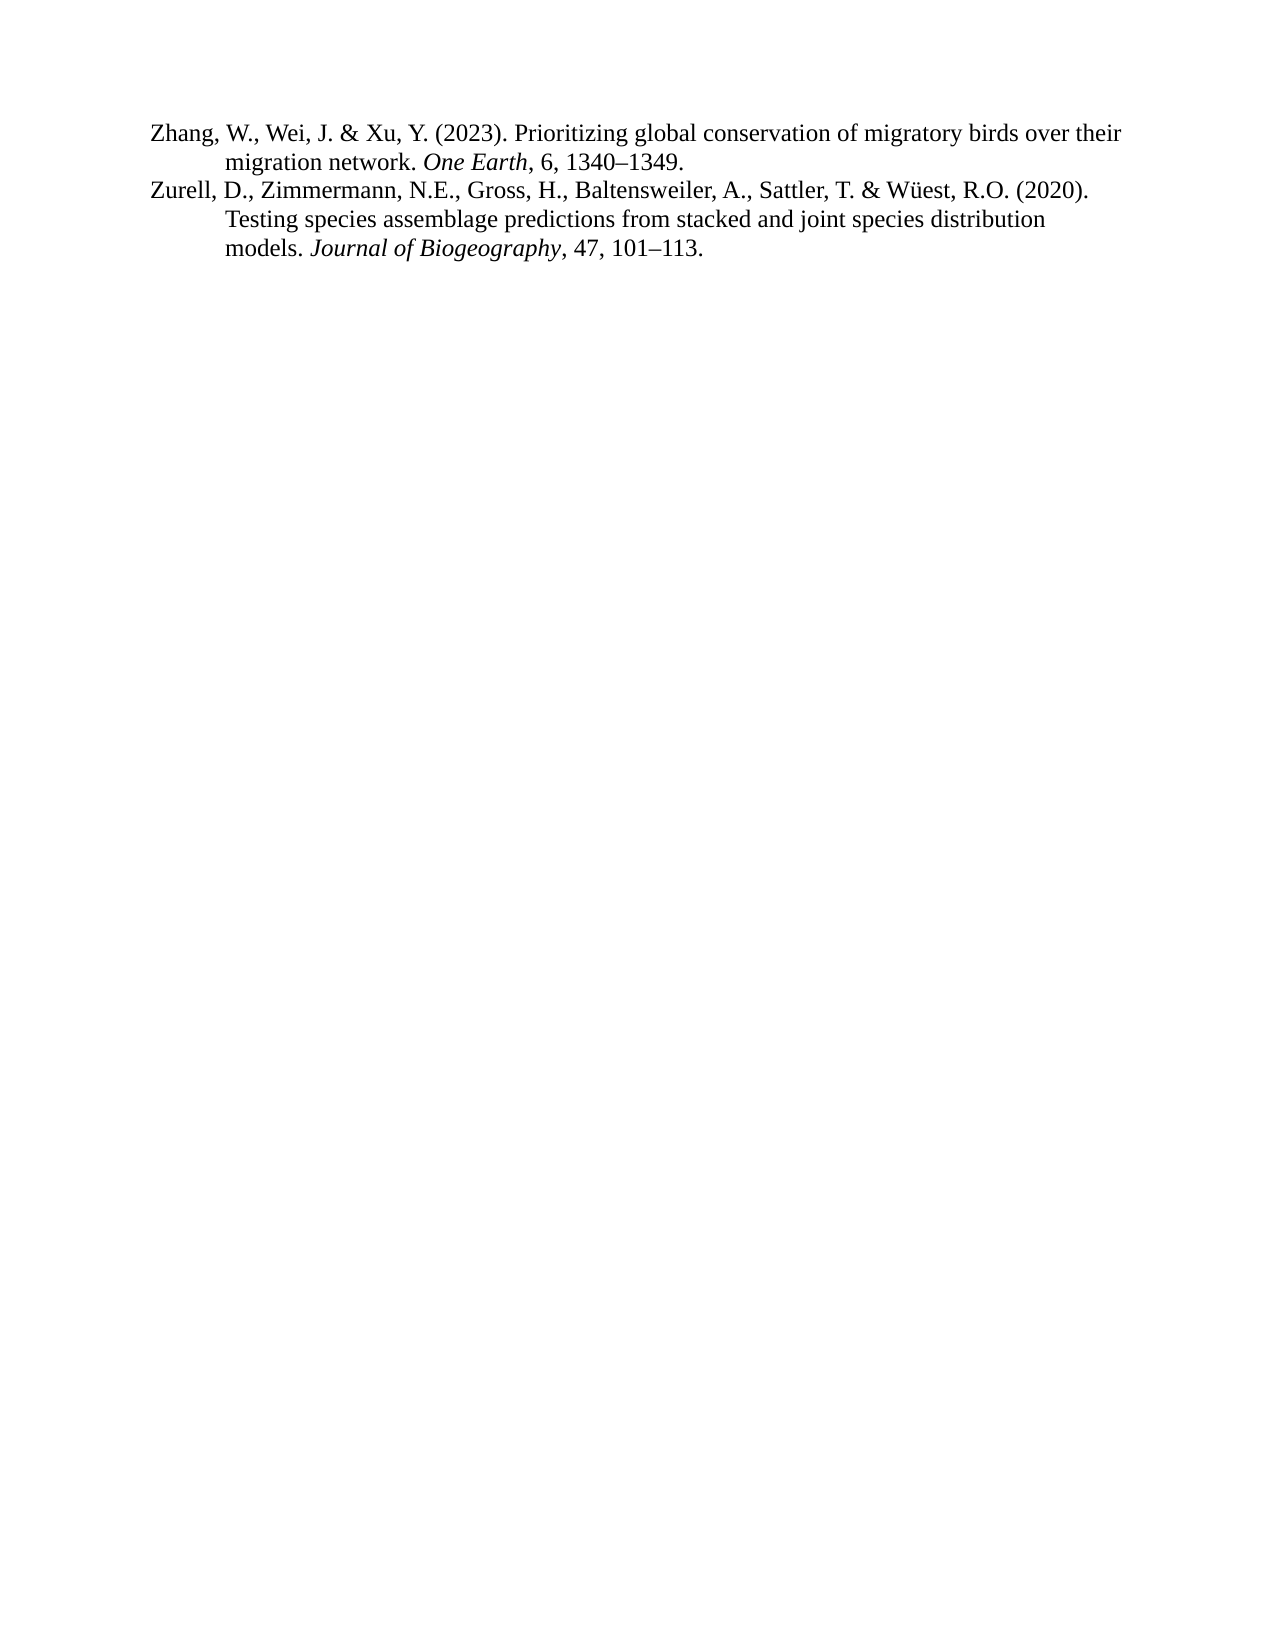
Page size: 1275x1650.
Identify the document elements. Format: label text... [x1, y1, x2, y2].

text Zhang, W., Wei, J. & Xu, Y. (2023). Prioritizing global conservation of migratory birds over their migration network. One Earth, 6, 1340–1349. [150, 118, 1125, 176]
text Zurell, D., Zimmermann, N.E., Gross, H., Baltensweiler, A., Sattler, T. & Wüest, R.O. (2020). Testing species assemblage predictions from stacked and joint species distribution models. Journal of Biogeography, 47, 101–113. [150, 176, 1125, 262]
